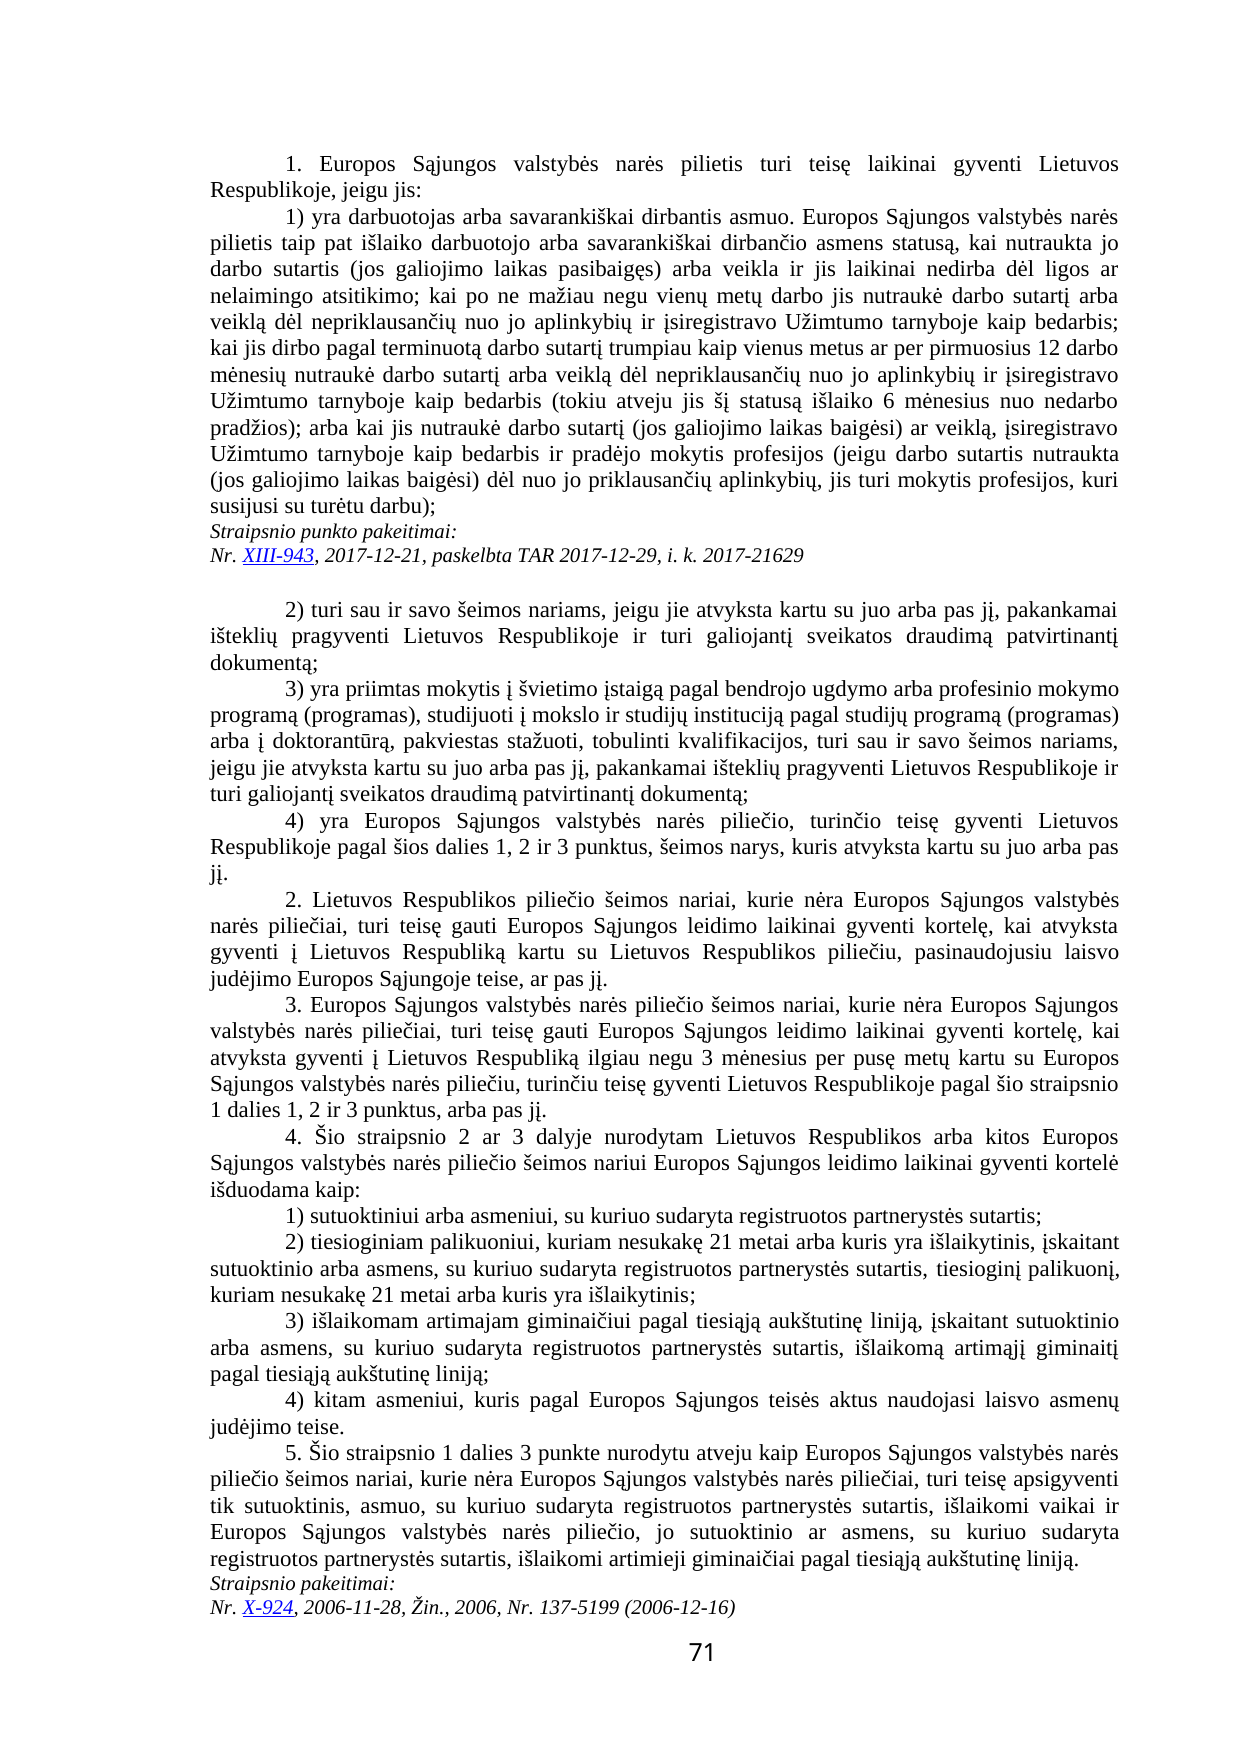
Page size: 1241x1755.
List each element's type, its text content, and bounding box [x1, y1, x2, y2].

text Nr. X-924, 2006-11-28, Žin., 2006, Nr. 137-5199 (2006-12-16) [210, 1595, 1120, 1619]
text 2) tiesioginiam palikuoniui, kuriam nesukakę 21 metai arba kuris yra išlaikytinis, įskaitant sutuoktinio arba asmens, su kuriuo sudaryta registruotos partnerystės sutartis, tiesioginį palikuonį, kuriam nesukakę 21 metai arba kuris yra išlaikytinis; [210, 1228, 1120, 1307]
text 1) sutuoktiniui arba asmeniui, su kuriuo sudaryta registruotos partnerystės sutartis; [210, 1202, 1120, 1228]
text 3. Europos Sąjungos valstybės narės piliečio šeimos nariai, kurie nėra Europos Sąjungos valstybės narės piliečiai, turi teisę gauti Europos Sąjungos leidimo laikinai gyventi kortelę, kai atvyksta gyventi į Lietuvos Respubliką ilgiau negu 3 mėnesius per pusę metų kartu su Europos Sąjungos valstybės narės piliečiu, turinčiu teisę gyventi Lietuvos Respublikoje pagal šio straipsnio 1 dalies 1, 2 ir 3 punktus, arba pas jį. [210, 991, 1120, 1123]
text 3) yra priimtas mokytis į švietimo įstaigą pagal bendrojo ugdymo arba profesinio mokymo programą (programas), studijuoti į mokslo ir studijų instituciją pagal studijų programą (programas) arba į doktorantūrą, pakviestas stažuoti, tobulinti kvalifikacijos, turi sau ir savo šeimos nariams, jeigu jie atvyksta kartu su juo arba pas jį, pakankamai išteklių pragyventi Lietuvos Respublikoje ir turi galiojantį sveikatos draudimą patvirtinantį dokumentą; [210, 675, 1120, 807]
text 4) kitam asmeniui, kuris pagal Europos Sąjungos teisės aktus naudojasi laisvo asmenų judėjimo teise. [210, 1386, 1120, 1439]
text Straipsnio punkto pakeitimai: [210, 519, 1120, 543]
text 2. Lietuvos Respublikos piliečio šeimos nariai, kurie nėra Europos Sąjungos valstybės narės piliečiai, turi teisę gauti Europos Sąjungos leidimo laikinai gyventi kortelę, kai atvyksta gyventi į Lietuvos Respubliką kartu su Lietuvos Respublikos piliečiu, pasinaudojusiu laisvo judėjimo Europos Sąjungoje teise, ar pas jį. [210, 886, 1120, 991]
text 5. Šio straipsnio 1 dalies 3 punkte nurodytu atveju kaip Europos Sąjungos valstybės narės piliečio šeimos nariai, kurie nėra Europos Sąjungos valstybės narės piliečiai, turi teisę apsigyventi tik sutuoktinis, asmuo, su kuriuo sudaryta registruotos partnerystės sutartis, išlaikomi vaikai ir Europos Sąjungos valstybės narės piliečio, jo sutuoktinio ar asmens, su kuriuo sudaryta registruotos partnerystės sutartis, išlaikomi artimieji giminaičiai pagal tiesiąją aukštutinę liniją. [210, 1439, 1120, 1571]
text 4) yra Europos Sąjungos valstybės narės piliečio, turinčio teisę gyventi Lietuvos Respublikoje pagal šios dalies 1, 2 ir 3 punktus, šeimos narys, kuris atvyksta kartu su juo arba pas jį. [210, 807, 1120, 886]
text Straipsnio pakeitimai: [210, 1571, 1120, 1595]
text 3) išlaikomam artimajam giminaičiui pagal tiesiąją aukštutinę liniją, įskaitant sutuoktinio arba asmens, su kuriuo sudaryta registruotos partnerystės sutartis, išlaikomą artimąjį giminaitį pagal tiesiąją aukštutinę liniją; [210, 1307, 1120, 1386]
text 1. Europos Sąjungos valstybės narės pilietis turi teisę laikinai gyventi Lietuvos Respublikoje, jeigu jis: [210, 150, 1120, 203]
text 2) turi sau ir savo šeimos nariams, jeigu jie atvyksta kartu su juo arba pas jį, pakankamai išteklių pragyventi Lietuvos Respublikoje ir turi galiojantį sveikatos draudimą patvirtinantį dokumentą; [210, 596, 1120, 675]
text 1) yra darbuotojas arba savarankiškai dirbantis asmuo. Europos Sąjungos valstybės narės pilietis taip pat išlaiko darbuotojo arba savarankiškai dirbančio asmens statusą, kai nutraukta jo darbo sutartis (jos galiojimo laikas pasibaigęs) arba veikla ir jis laikinai nedirba dėl ligos ar nelaimingo atsitikimo; kai po ne mažiau negu vienų metų darbo jis nutraukė darbo sutartį arba veiklą dėl nepriklausančių nuo jo aplinkybių ir įsiregistravo Užimtumo tarnyboje kaip bedarbis; kai jis dirbo pagal terminuotą darbo sutartį trumpiau kaip vienus metus ar per pirmuosius 12 darbo mėnesių nutraukė darbo sutartį arba veiklą dėl nepriklausančių nuo jo aplinkybių ir įsiregistravo Užimtumo tarnyboje kaip bedarbis (tokiu atveju jis šį statusą išlaiko 6 mėnesius nuo nedarbo pradžios); arba kai jis nutraukė darbo sutartį (jos galiojimo laikas baigėsi) ar veiklą, įsiregistravo Užimtumo tarnyboje kaip bedarbis ir pradėjo mokytis profesijos (jeigu darbo sutartis nutraukta (jos galiojimo laikas baigėsi) dėl nuo jo priklausančių aplinkybių, jis turi mokytis profesijos, kuri susijusi su turėtu darbu); [210, 203, 1120, 519]
text Nr. XIII-943, 2017-12-21, paskelbta TAR 2017-12-29, i. k. 2017-21629 [210, 543, 1120, 567]
text 4. Šio straipsnio 2 ar 3 dalyje nurodytam Lietuvos Respublikos arba kitos Europos Sąjungos valstybės narės piliečio šeimos nariui Europos Sąjungos leidimo laikinai gyventi kortelė išduodama kaip: [210, 1123, 1120, 1202]
